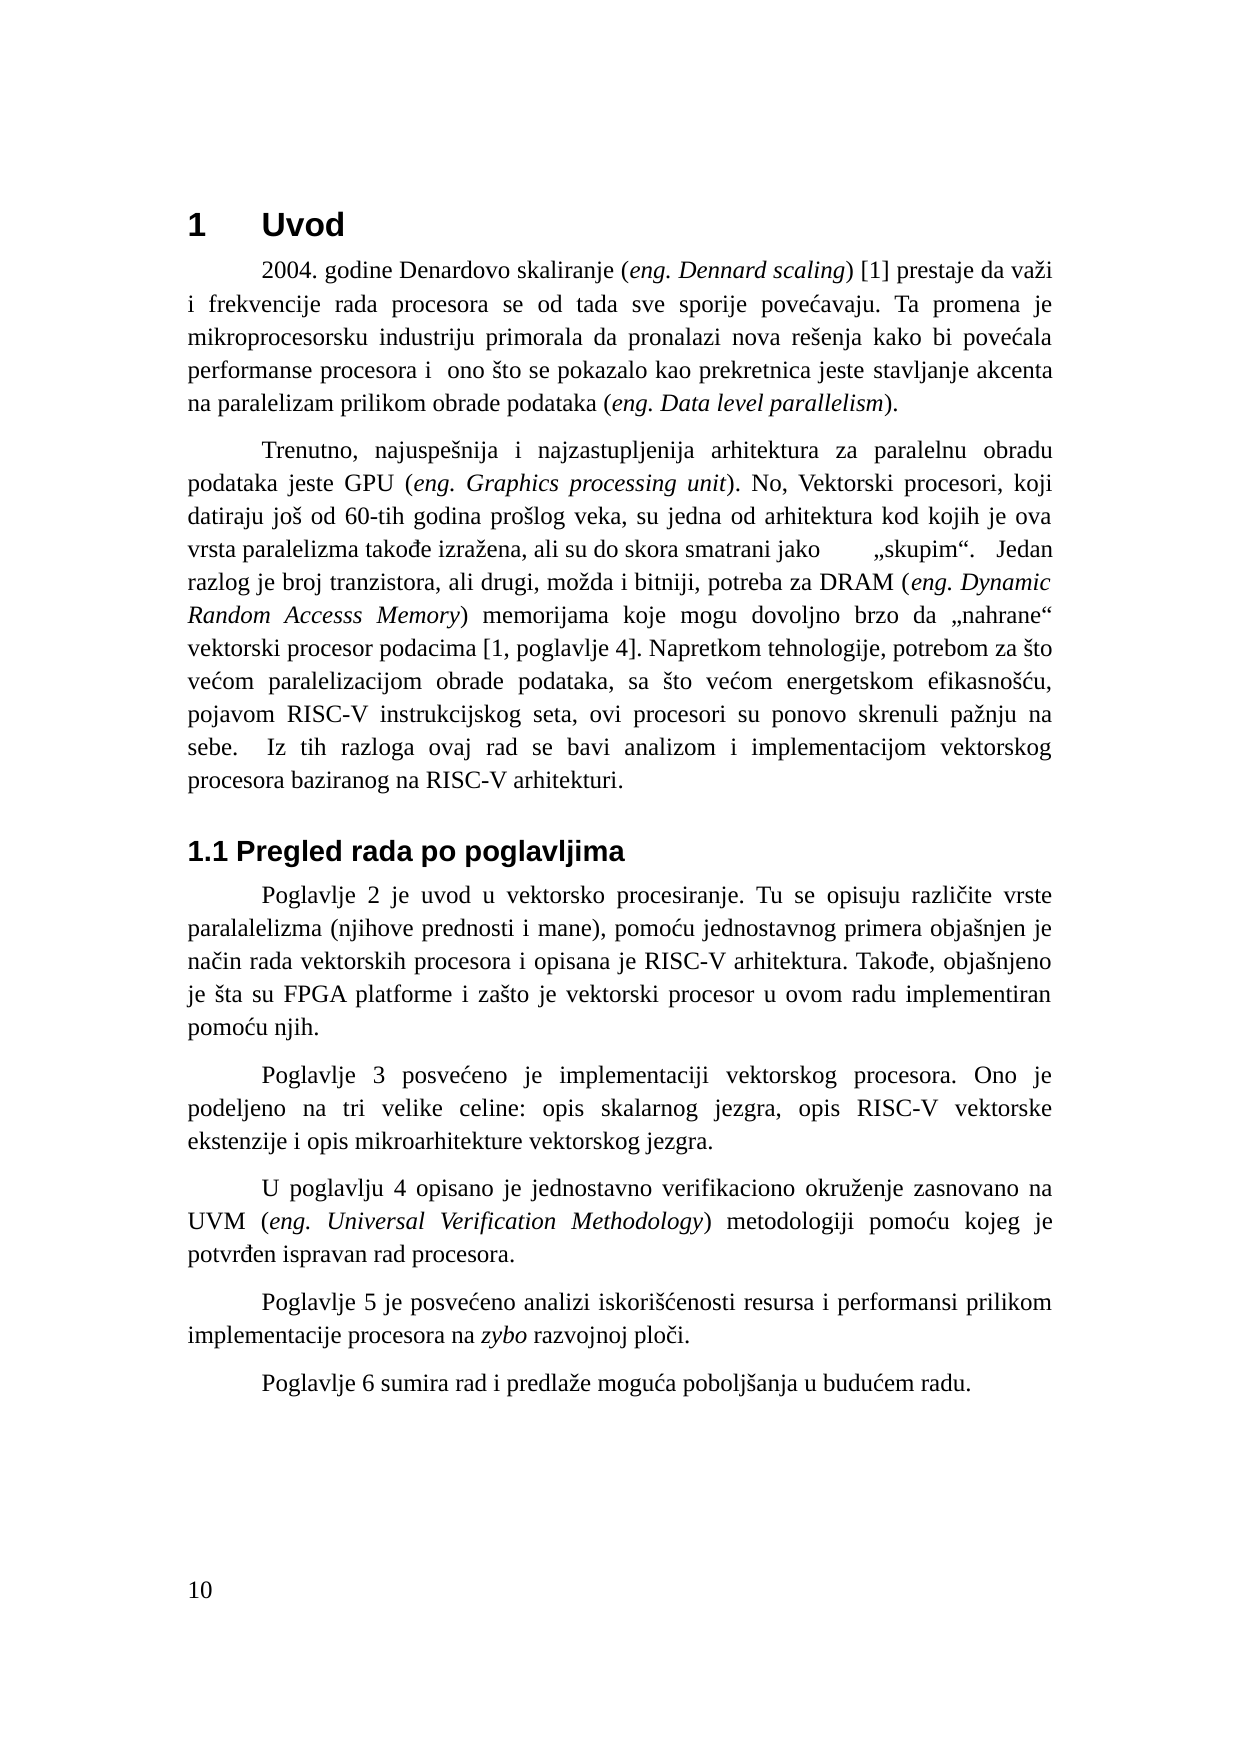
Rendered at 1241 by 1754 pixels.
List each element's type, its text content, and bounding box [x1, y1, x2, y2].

text Poglavlje 5 je posvećeno analizi iskorišćenosti resursa i performansi prilikom implementacije procesora na zybo razvojnoj ploči. [187, 1287, 1053, 1349]
text U poglavlju 4 opisano je jednostavno verifikaciono okruženje zasnovano na UVM (eng. Universal Verification Methodology) metodologiji pomoću kojeg je potvrđen ispravan rad procesora. [187, 1173, 1053, 1268]
text Poglavlje 6 sumira rad i predlaže moguća poboljšanja u budućem radu. [187, 1368, 1053, 1396]
subtitle 1.1 Pregled rada po poglavljima [187, 834, 1053, 867]
text Poglavlje 3 posvećeno je implementaciji vektorskog procesora. Ono je podeljeno na tri velike celine: opis skalarnog jezgra, opis RISC-V vektorske ekstenzije i opis mikroarhitekture vektorskog jezgra. [187, 1060, 1053, 1154]
text Trenutno, najuspešnija i najzastupljenija arhitektura za paralelnu obradu podataka jeste GPU (eng. Graphics processing unit). No, Vektorski procesori, koji datiraju još od 60-tih godina prošlog veka, su jedna od arhitektura kod kojih je ova vrsta paralelizma takođe izražena, ali su do skora smatrani jako „skupim“. Jedan razlog je broj tranzistora, ali drugi, možda i bitniji, potreba za DRAM (eng. Dynamic Random Accesss Memory) memorijama koje mogu dovoljno brzo da „nahrane“ vektorski procesor podacima [1, poglavlje 4]. Napretkom tehnologije, potrebom za što većom paralelizacijom obrade podataka, sa što većom energetskom efikasnošću, pojavom RISC-V instrukcijskog seta, ovi procesori su ponovo skrenuli pažnju na sebe. Iz tih razloga ovaj rad se bavi analizom i implementacijom vektorskog procesora baziranog na RISC-V arhitekturi. [187, 435, 1053, 794]
text 2004. godine Denardovo skaliranje (eng. Dennard scaling) [1] prestaje da važi i frekvencije rada procesora se od tada sve sporije povećavaju. Ta promena je mikroprocesorsku industriju primorala da pronalazi nova rešenja kako bi povećala performanse procesora i ono što se pokazalo kao prekretnica jeste stavljanje akcenta na paralelizam prilikom obrade podataka (eng. Data level parallelism). [187, 256, 1053, 416]
text Poglavlje 2 je uvod u vektorsko procesiranje. Tu se opisuju različite vrste paralalelizma (njihove prednosti i mane), pomoću jednostavnog primera objašnjen je način rada vektorskih procesora i opisana je RISC-V arhitektura. Takođe, objašnjeno je šta su FPGA platforme i zašto je vektorski procesor u ovom radu implementiran pomoću njih. [187, 880, 1053, 1041]
subtitle Uvod [187, 204, 1053, 243]
